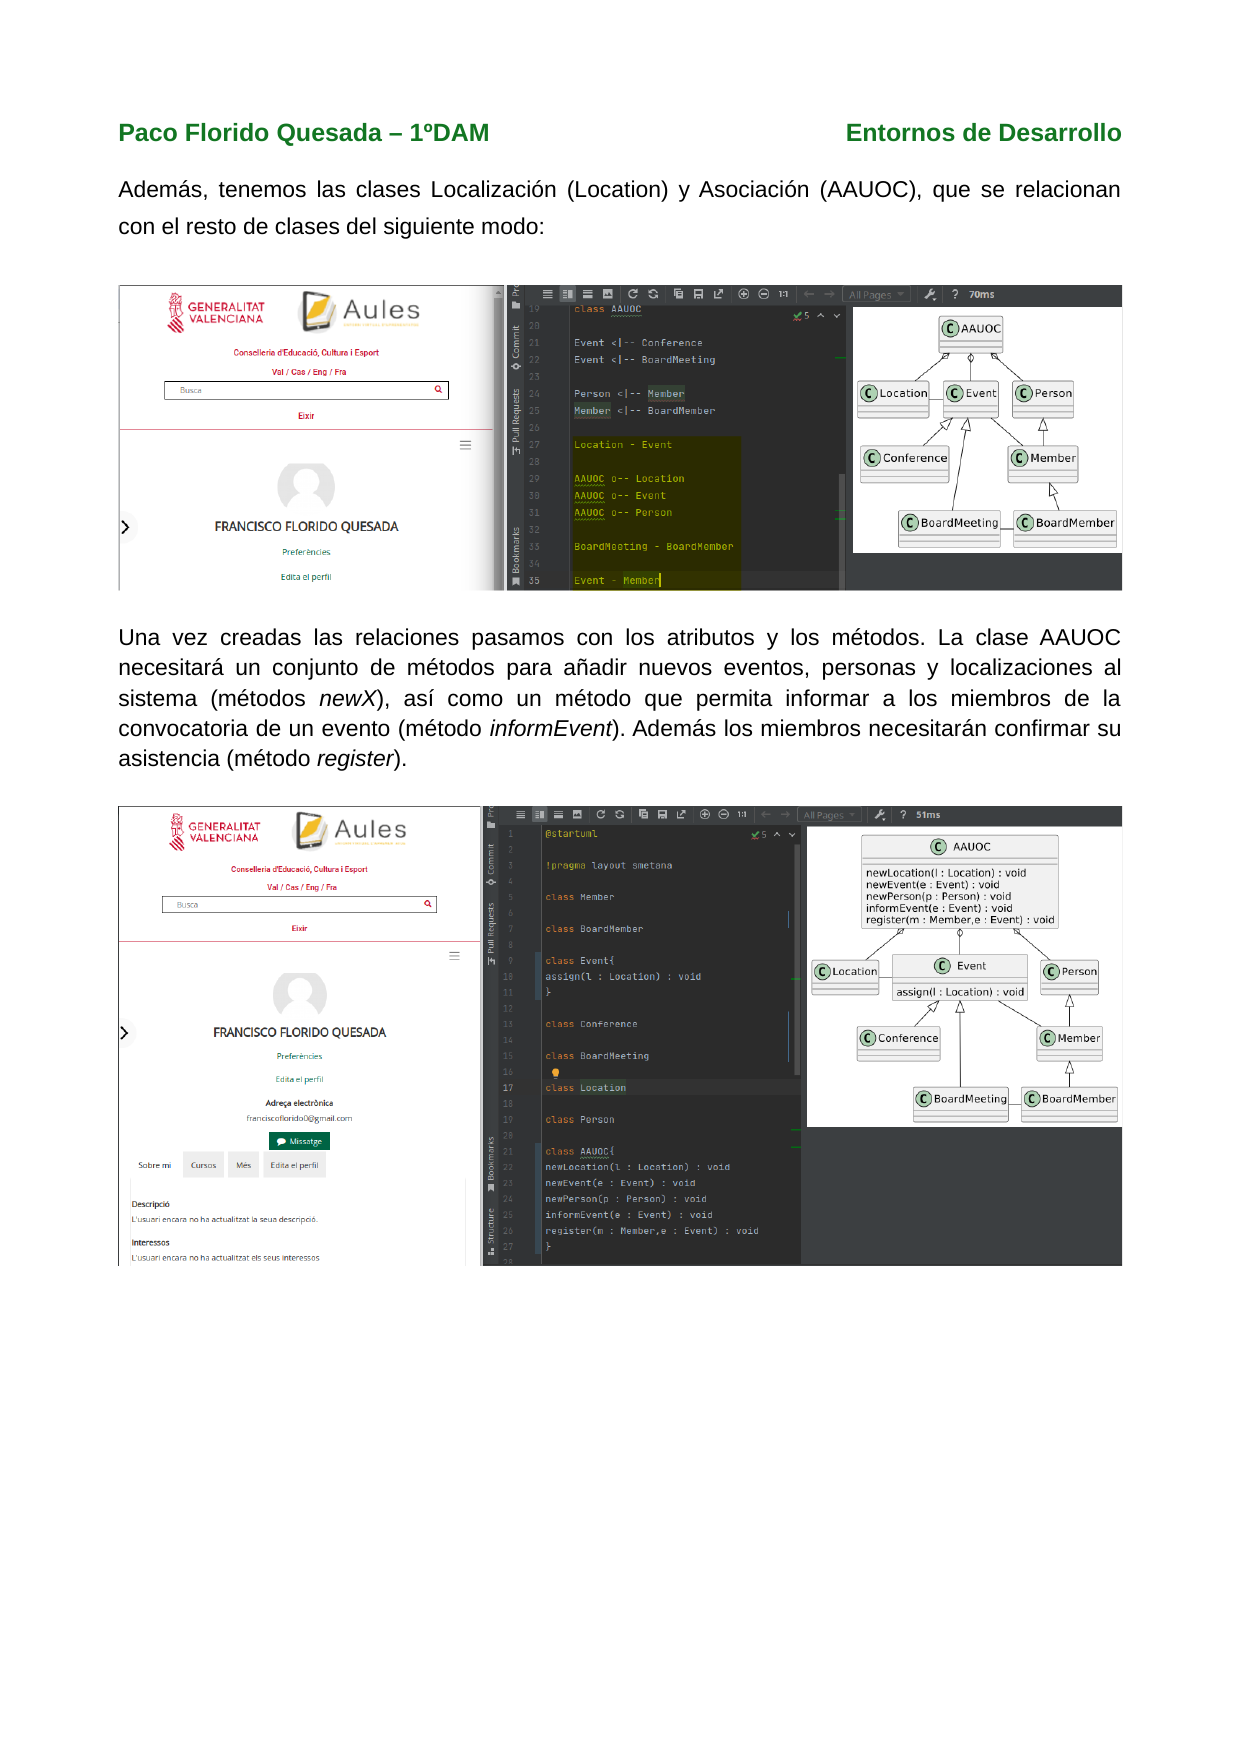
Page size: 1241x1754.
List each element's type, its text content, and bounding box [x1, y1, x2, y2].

picture [118, 285, 1123, 591]
text Además, tenemos las clases Localización (Location) y Asociación (AAUOC), que se relacionan con el resto de clases del siguiente modo: [118, 176, 1122, 239]
picture [118, 806, 1123, 1266]
text Una vez creadas las relaciones pasamos con los atributos y los métodos. La clase AAUOC necesitará un conjunto de métodos para añadir nuevos eventos, personas y localizaciones al sistema (métodos newX), así como un método que permita informar a los miembros de la convocatoria de un evento (método informEvent). Además los miembros necesitarán confirmar su asistencia (método register). [118, 591, 1122, 771]
